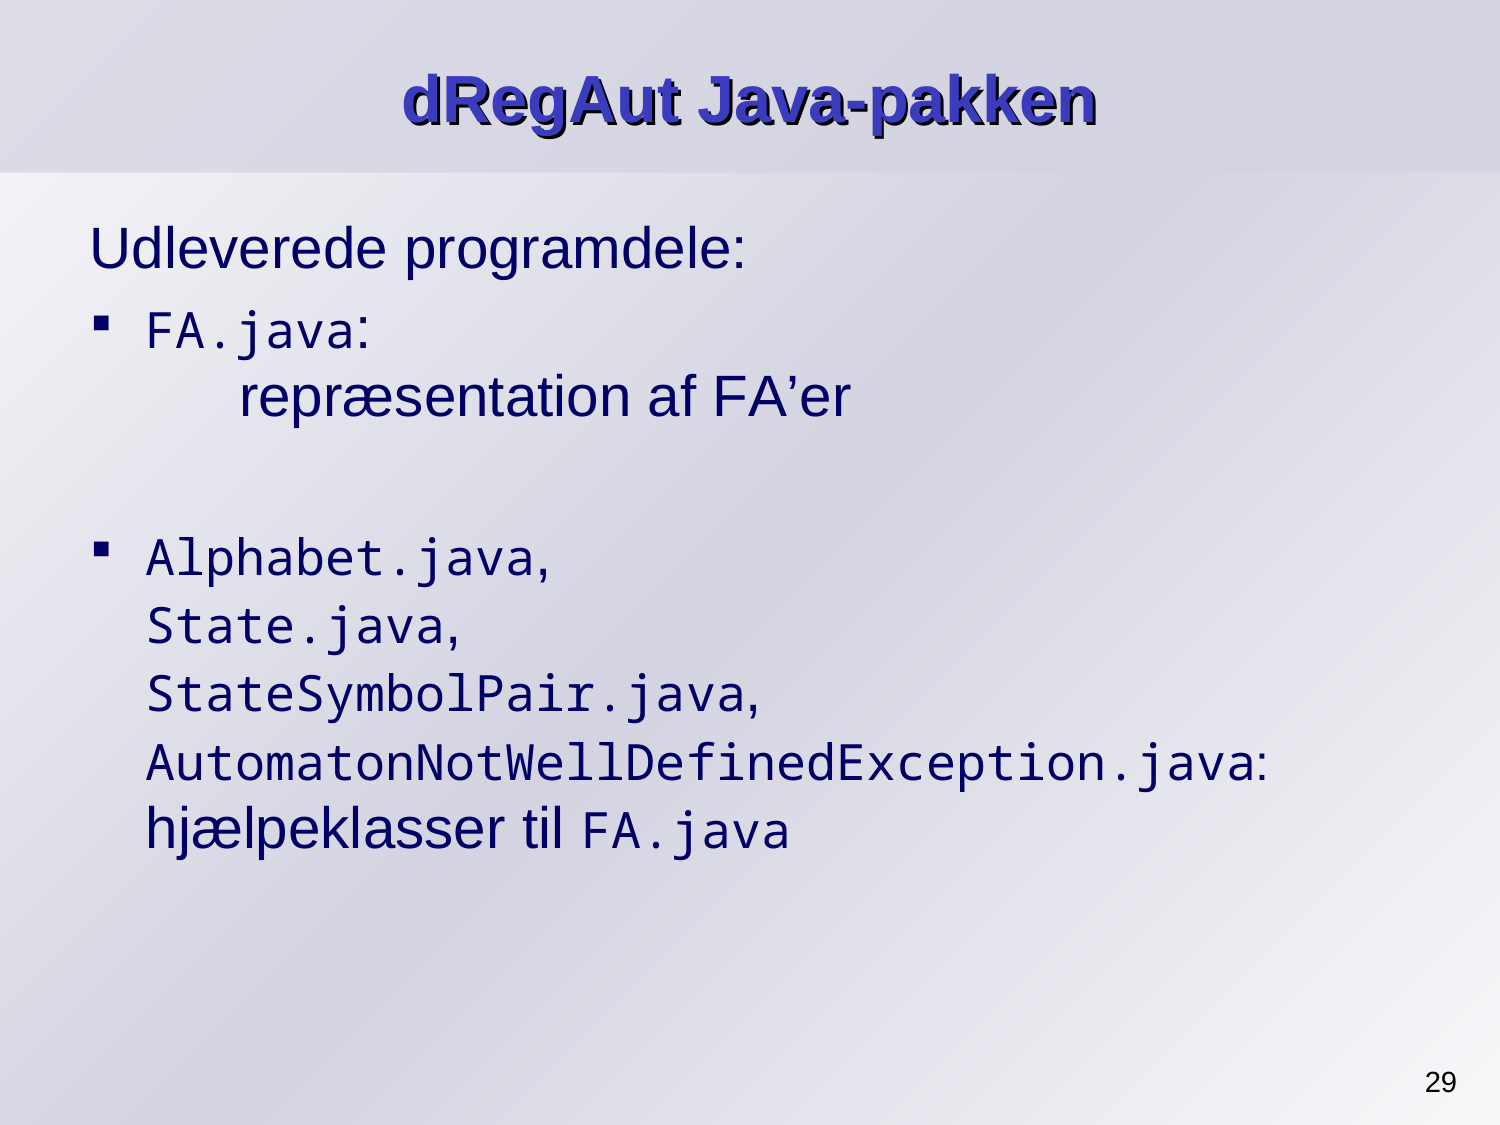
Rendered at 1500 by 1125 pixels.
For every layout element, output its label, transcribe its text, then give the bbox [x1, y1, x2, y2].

list Udleverede programdele: FA.java: repræsentation af FA’er Alphabet.java, State.java, StateSymbolPair.java, AutomatonNotWellDefinedException.java: hjælpeklasser til FA.java [75, 208, 1500, 1048]
title dRegAut Java-pakken [75, 24, 1426, 173]
